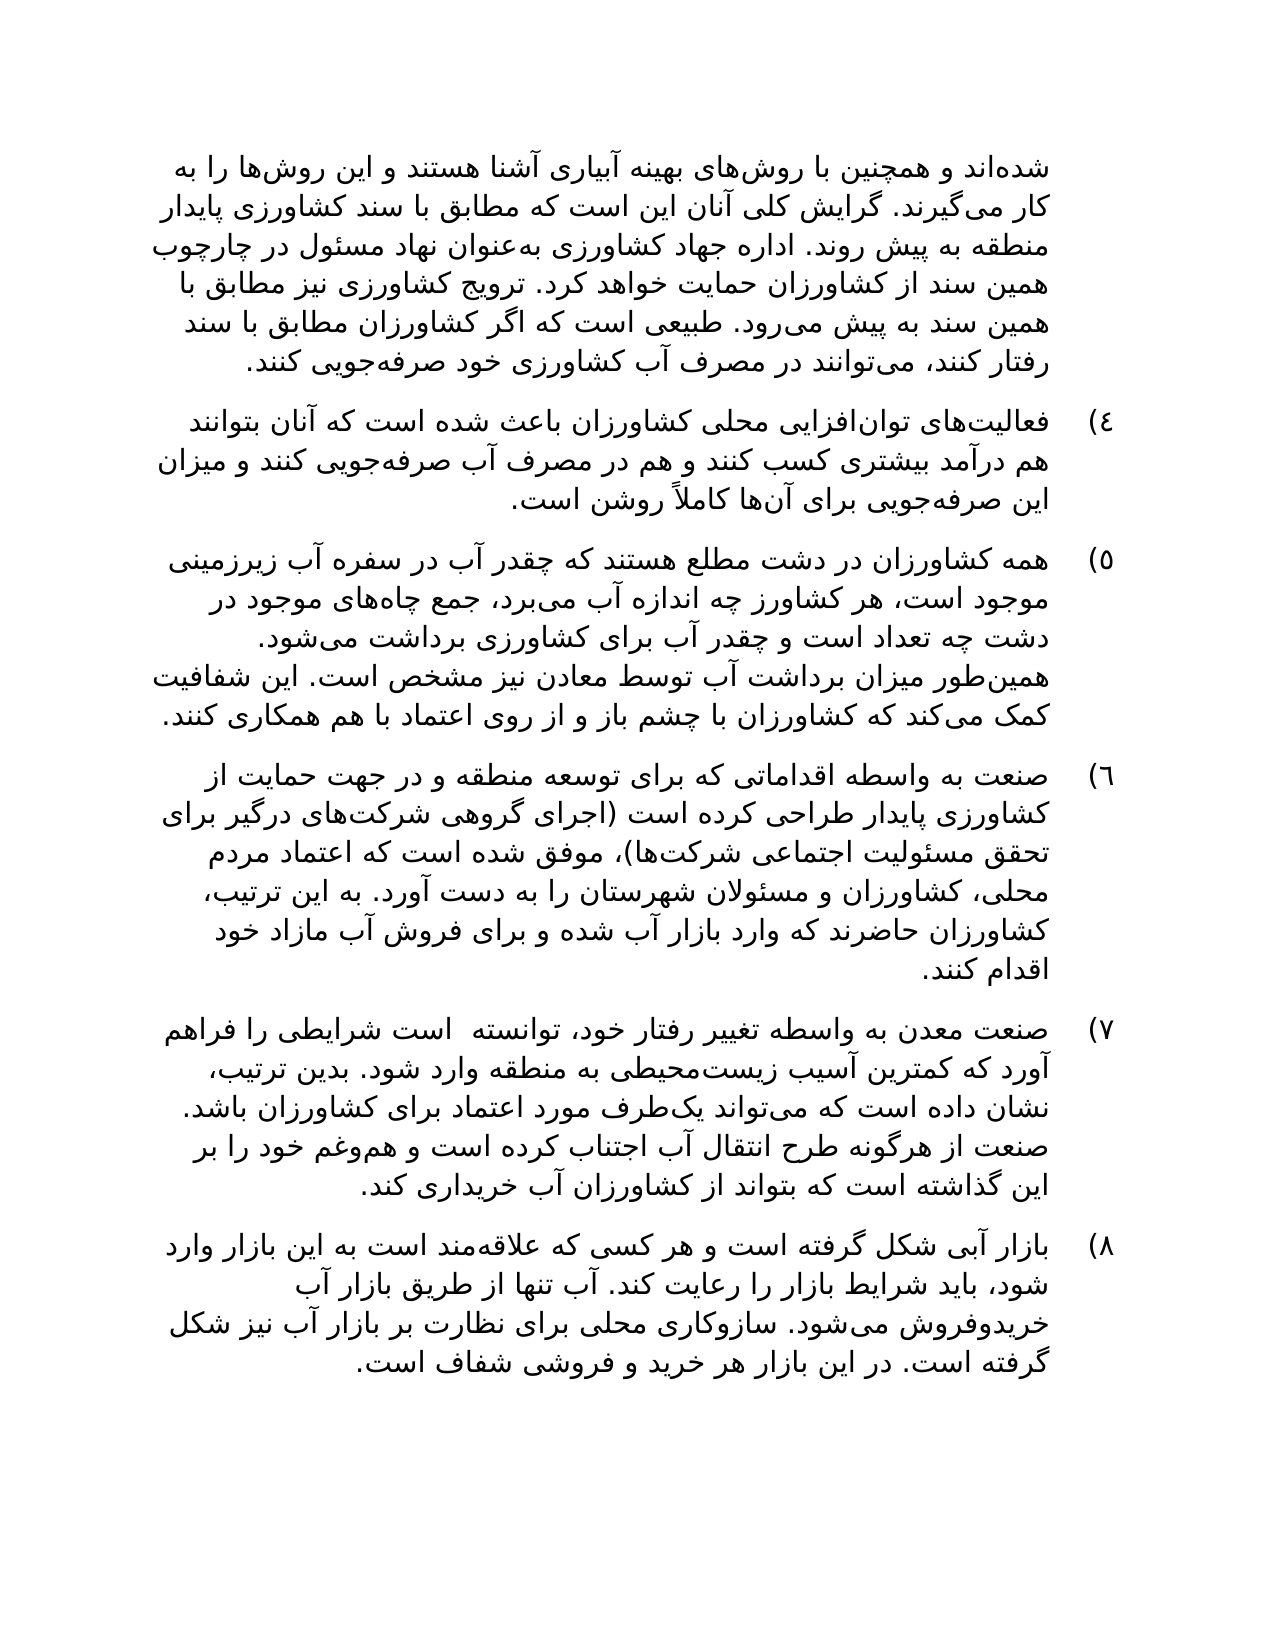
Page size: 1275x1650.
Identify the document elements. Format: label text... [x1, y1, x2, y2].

list همه کشاورزان در دشت مطلع هستند که چقدر آب در سفره آب زیرزمینی موجود است، هر کشاورز چه اندازه آب می‌برد، جمع چاه‌های موجود در دشت چه تعداد است و چقدر آب برای کشاورزی برداشت می‌شود. همین‌طور میزان برداشت آب توسط معادن نیز مشخص است. این شفافیت کمک می‌کند که کشاورزان با چشم باز و از روی اعتماد با هم همکاری کنند. [150, 542, 1087, 732]
list صنعت معدن به واسطه تغییر رفتار خود، توانسته است شرایطی را فراهم آورد که کمترین آسیب زیست‌محیطی به منطقه وارد شود. بدین ترتیب، نشان داده است که می‌تواند یک‌طرف مورد اعتماد برای کشاورزان باشد. صنعت از هرگونه طرح انتقال آب اجتناب کرده است و هم‌وغم خود را بر این گذاشته است که بتواند از کشاورزان آب خریداری کند. [150, 1012, 1087, 1202]
list فعالیت‌های توان‌افزایی محلی کشاورزان باعث شده است که آنان بتوانند هم درآمد بیشتری کسب کنند و هم در مصرف آب صرفه‌جویی کنند و میزان این صرفه‌جویی برای آن‌ها کاملاً روشن است. [150, 404, 1087, 516]
list صنعت به واسطه اقداماتی که برای توسعه منطقه و در جهت حمایت از کشاورزی پایدار طراحی کرده است (اجرای گروهی شرکت‌های درگیر برای تحقق مسئولیت اجتماعی شرکت‌ها)، موفق شده است که اعتماد مردم محلی، کشاورزان و مسئولان شهرستان را به دست آورد. به این ترتیب، کشاورزان حاضرند که وارد بازار آب شده و برای فروش آب مازاد خود اقدام کنند. [150, 758, 1087, 987]
list شده‌اند و همچنین با روش‌های بهینه آبیاری آشنا هستند و این روش‌ها را به کار می‌گیرند. گرایش کلی آنان این است که مطابق با سند کشاورزی پایدار منطقه به پیش روند. اداره جهاد کشاورزی به‌عنوان نهاد مسئول در چارچوب همین سند از کشاورزان حمایت خواهد کرد. ترویج کشاورزی نیز مطابق با همین سند به پیش می‌رود. طبیعی است که اگر کشاورزان مطابق با سند رفتار کنند، می‌توانند در مصرف آب کشاورزی خود صرفه‌جویی کنند. [150, 150, 1087, 379]
list بازار آبی شکل گرفته است و هر کسی که علاقه‌مند است به این بازار وارد شود، باید شرایط بازار را رعایت کند. آب تنها از طریق بازار آب خریدوفروش می‌شود. سازوکاری محلی برای نظارت بر بازار آب نیز شکل گرفته است. در این بازار هر خرید و فروشی شفاف است. [150, 1228, 1087, 1379]
